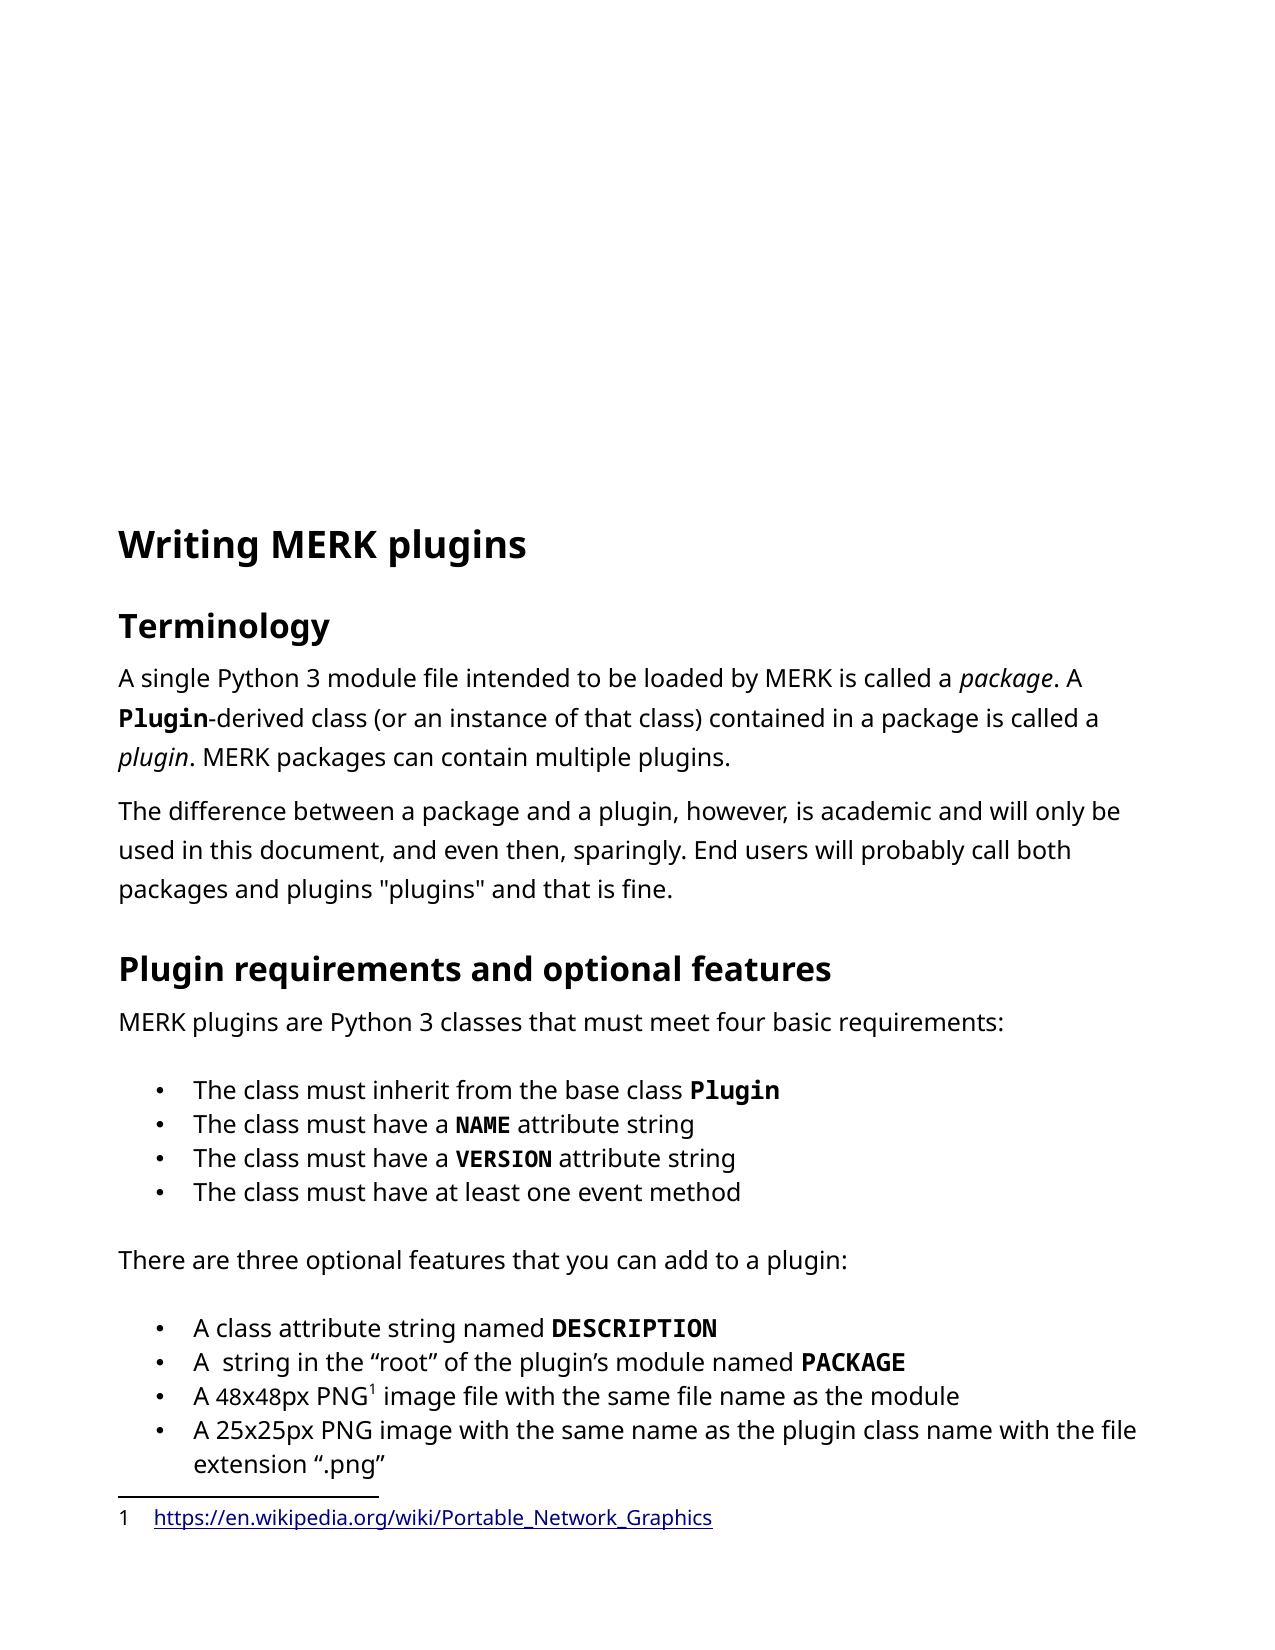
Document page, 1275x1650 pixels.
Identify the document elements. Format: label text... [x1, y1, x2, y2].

text The difference between a package and a plugin, however, is academic and will only be used in this document, and even then, sparingly. End users will probably call both packages and plugins "plugins" and that is fine. [118, 793, 1157, 906]
subtitle Terminology [118, 603, 1157, 648]
list The class must inherit from the base class Plugin [156, 1072, 1157, 1106]
list https://en.wikipedia.org/wiki/Portable_Network_Graphics [118, 1503, 1157, 1532]
list A class attribute string named DESCRIPTION [156, 1311, 1157, 1345]
text MERK plugins are Python 3 classes that must meet four basic requirements: [118, 1004, 1157, 1038]
list A string in the “root” of the plugin’s module named PACKAGE [156, 1345, 1157, 1379]
list The class must have at least one event method [156, 1174, 1157, 1209]
list A 48x48px PNG image file with the same file name as the module [156, 1379, 1157, 1413]
list The class must have a VERSION attribute string [156, 1141, 1157, 1174]
text There are three optional features that you can add to a plugin: [118, 1243, 1157, 1277]
subtitle Plugin requirements and optional features [118, 946, 1157, 992]
text A single Python 3 module file intended to be loaded by MERK is called a package. A Plugin-derived class (or an instance of that class) contained in a package is called a plugin. MERK packages can contain multiple plugins. [118, 661, 1157, 773]
subtitle Writing MERK plugins [118, 518, 1157, 569]
list A 25x25px PNG image with the same name as the plugin class name with the file extension “.png” [156, 1413, 1157, 1481]
list The class must have a NAME attribute string [156, 1106, 1157, 1141]
